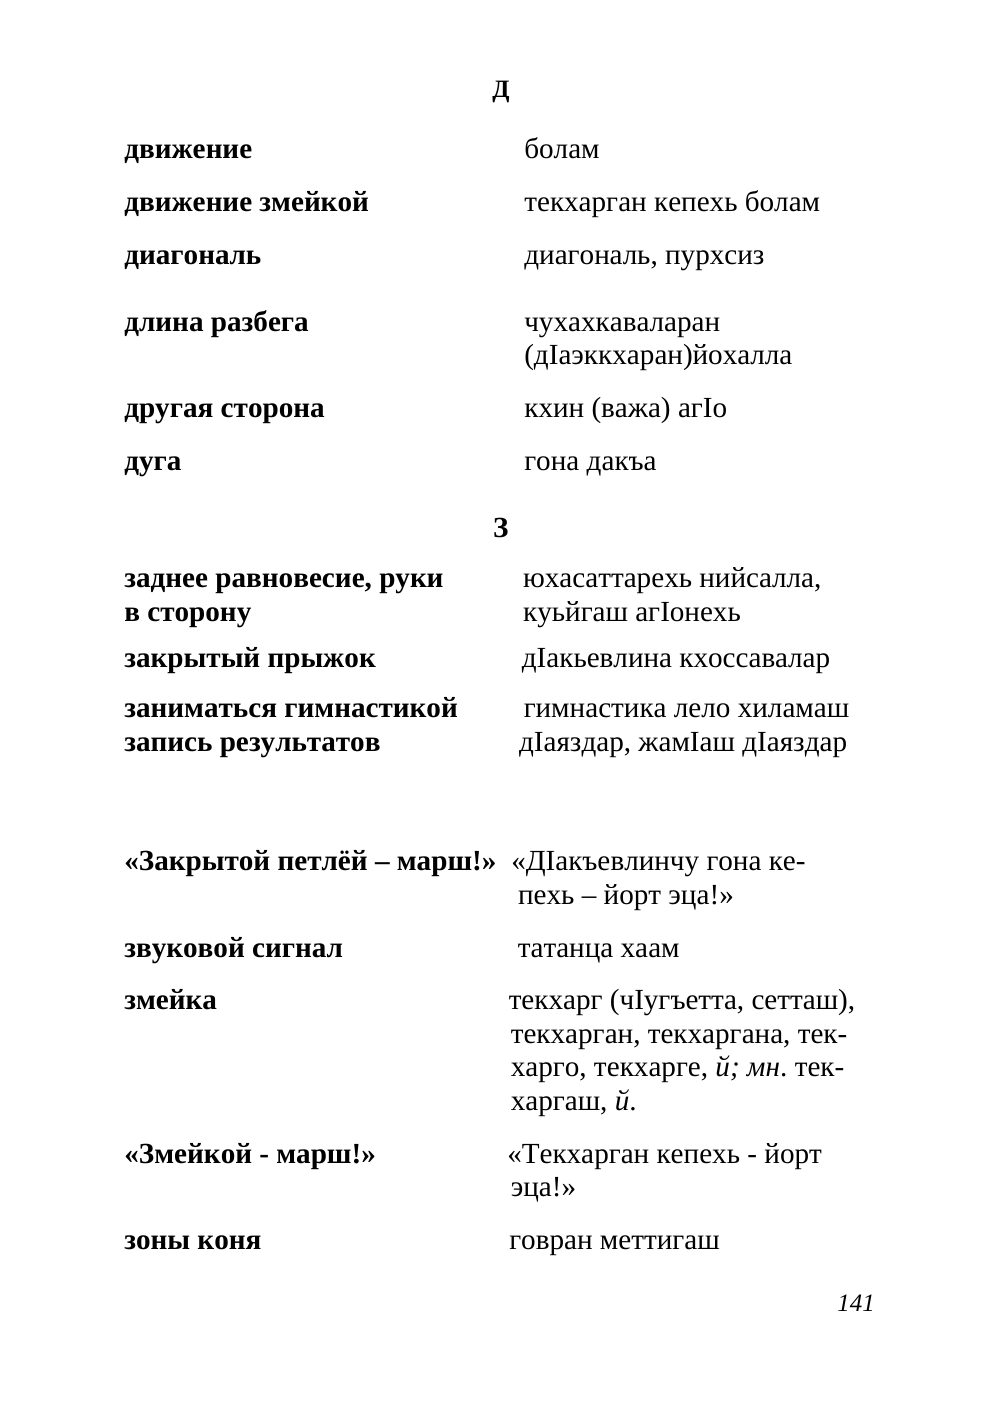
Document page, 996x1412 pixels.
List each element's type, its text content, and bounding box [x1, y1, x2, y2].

text харго, текхарге, й; мн. тек- [124, 1049, 877, 1083]
text дуга гона дакъа [124, 443, 877, 476]
text заниматься гимнастикой гимнастика лело хиламаш [124, 690, 877, 724]
text в сторону куьйгаш агIонехь [124, 594, 877, 627]
text звуковой сигнал татанца хаам [124, 930, 877, 963]
text закрытый прыжок дIакьевлина кхоссавалар [124, 640, 877, 673]
text харгаш, й. [124, 1083, 877, 1117]
text змейка текхарг (чIугъетта, сетташ), [124, 982, 877, 1016]
text движение змейкой текхарган кепехь болам [124, 184, 877, 218]
text диагональ диагональ, пурхсиз [124, 237, 877, 270]
text (дIаэккхаран)йохалла [124, 337, 877, 371]
text «Закрытой петлёй – марш!» «ДIакъевлинчу гона ке- [124, 843, 877, 877]
text З [124, 510, 877, 543]
text запись результатов дIаяздар, жамIаш дIаяздар [124, 724, 877, 757]
text заднее равновесие, руки юхасаттарехь нийсалла, [124, 560, 877, 594]
text эца!» [124, 1169, 877, 1203]
text длина разбега чухахкаваларан [124, 304, 877, 337]
text Д [124, 74, 877, 103]
text «Змейкой - марш!» «Текхарган кепехь - йорт [124, 1136, 877, 1169]
text зоны коня говран меттигаш [124, 1222, 877, 1256]
text другая сторона кхин (важа) агIо [124, 390, 877, 424]
text пехь – йорт эца!» [124, 877, 877, 911]
text текхарган, текхаргана, тек- [124, 1016, 877, 1049]
text движение болам [124, 131, 877, 165]
